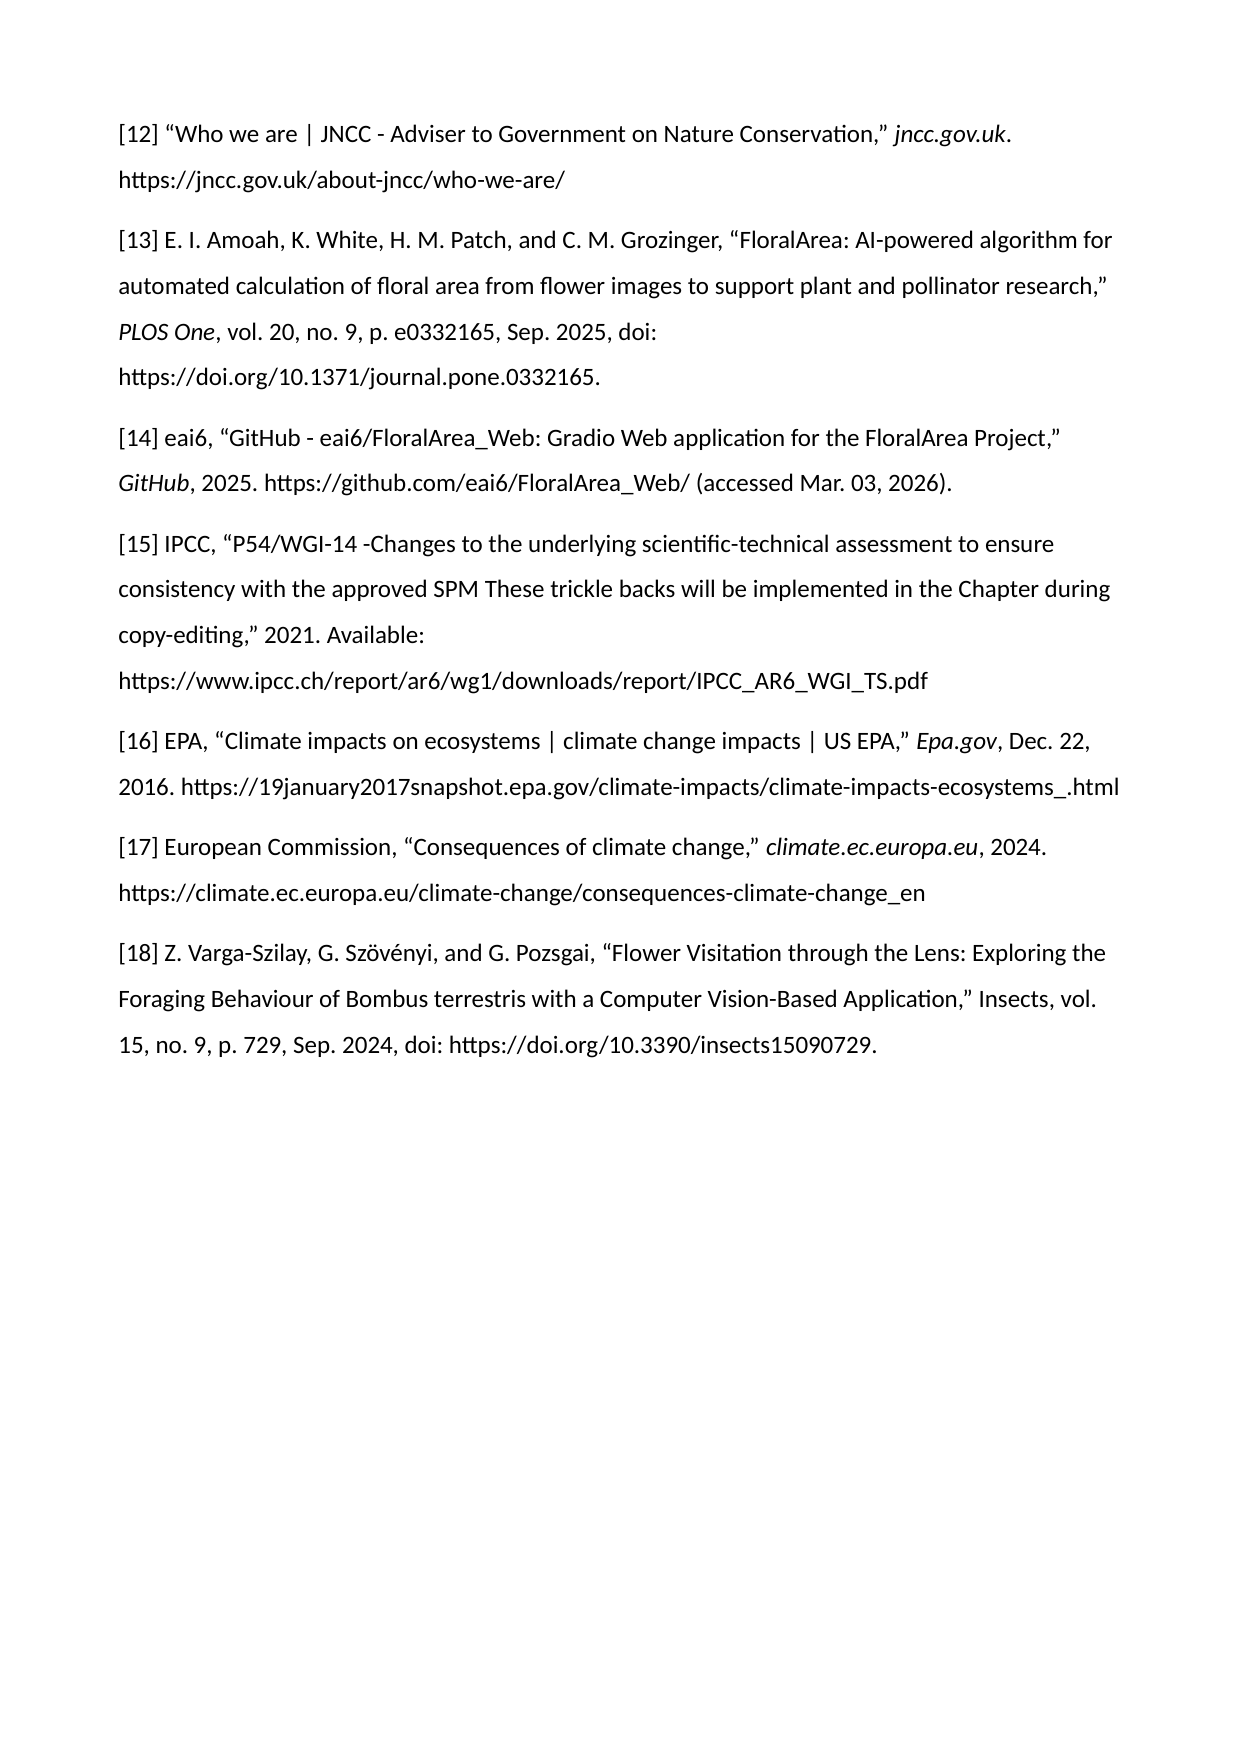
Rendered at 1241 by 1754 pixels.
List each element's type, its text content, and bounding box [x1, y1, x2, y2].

text [13] E. I. Amoah, K. White, H. M. Patch, and C. M. Grozinger, “FloralArea: AI-powered algorithm for automated calculation of floral area from flower images to support plant and pollinator research,” PLOS One, vol. 20, no. 9, p. e0332165, Sep. 2025, doi: https://doi.org/10.1371/journal.pone.0332165. [118, 224, 1122, 392]
text ‌[18] Z. Varga-Szilay, G. Szövényi, and G. Pozsgai, “Flower Visitation through the Lens: Exploring the Foraging Behaviour of Bombus terrestris with a Computer Vision-Based Application,” Insects, vol. 15, no. 9, p. 729, Sep. 2024, doi: https://doi.org/10.3390/insects15090729. [118, 937, 1122, 1059]
text ‌[14] eai6, “GitHub - eai6/FloralArea_Web: Gradio Web application for the FloralArea Project,” GitHub, 2025. https://github.com/eai6/FloralArea_Web/ (accessed Mar. 03, 2026). [118, 422, 1122, 498]
text ‌ [118, 1422, 1122, 1452]
text ‌ [118, 1521, 1122, 1549]
text ‌ [118, 1149, 1122, 1178]
text ‌ [118, 1265, 1122, 1293]
text ‌[15] IPCC, “P54/WGI-14 -Changes to the underlying scientific-technical assessment to ensure consistency with the approved SPM These trickle backs will be implemented in the Chapter during copy-editing,” 2021. Available: https://www.ipcc.ch/report/ar6/wg1/downloads/report/IPCC_AR6_WGI_TS.pdf [118, 528, 1122, 695]
text ‌[16] EPA, “Climate impacts on ecosystems | climate change impacts | US EPA,” Epa.gov, Dec. 22, 2016. https://19january2017snapshot.epa.gov/climate-impacts/climate-impacts-ecosystems_.html [118, 725, 1122, 801]
text [17] European Commission, “Consequences of climate change,” climate.ec.europa.eu, 2024. https://climate.ec.europa.eu/climate-change/consequences-climate-change_en [118, 831, 1122, 907]
text [12] “Who we are | JNCC - Adviser to Government on Nature Conservation,” jncc.gov.uk. https://jncc.gov.uk/about-jncc/who-we-are/ [118, 118, 1122, 194]
